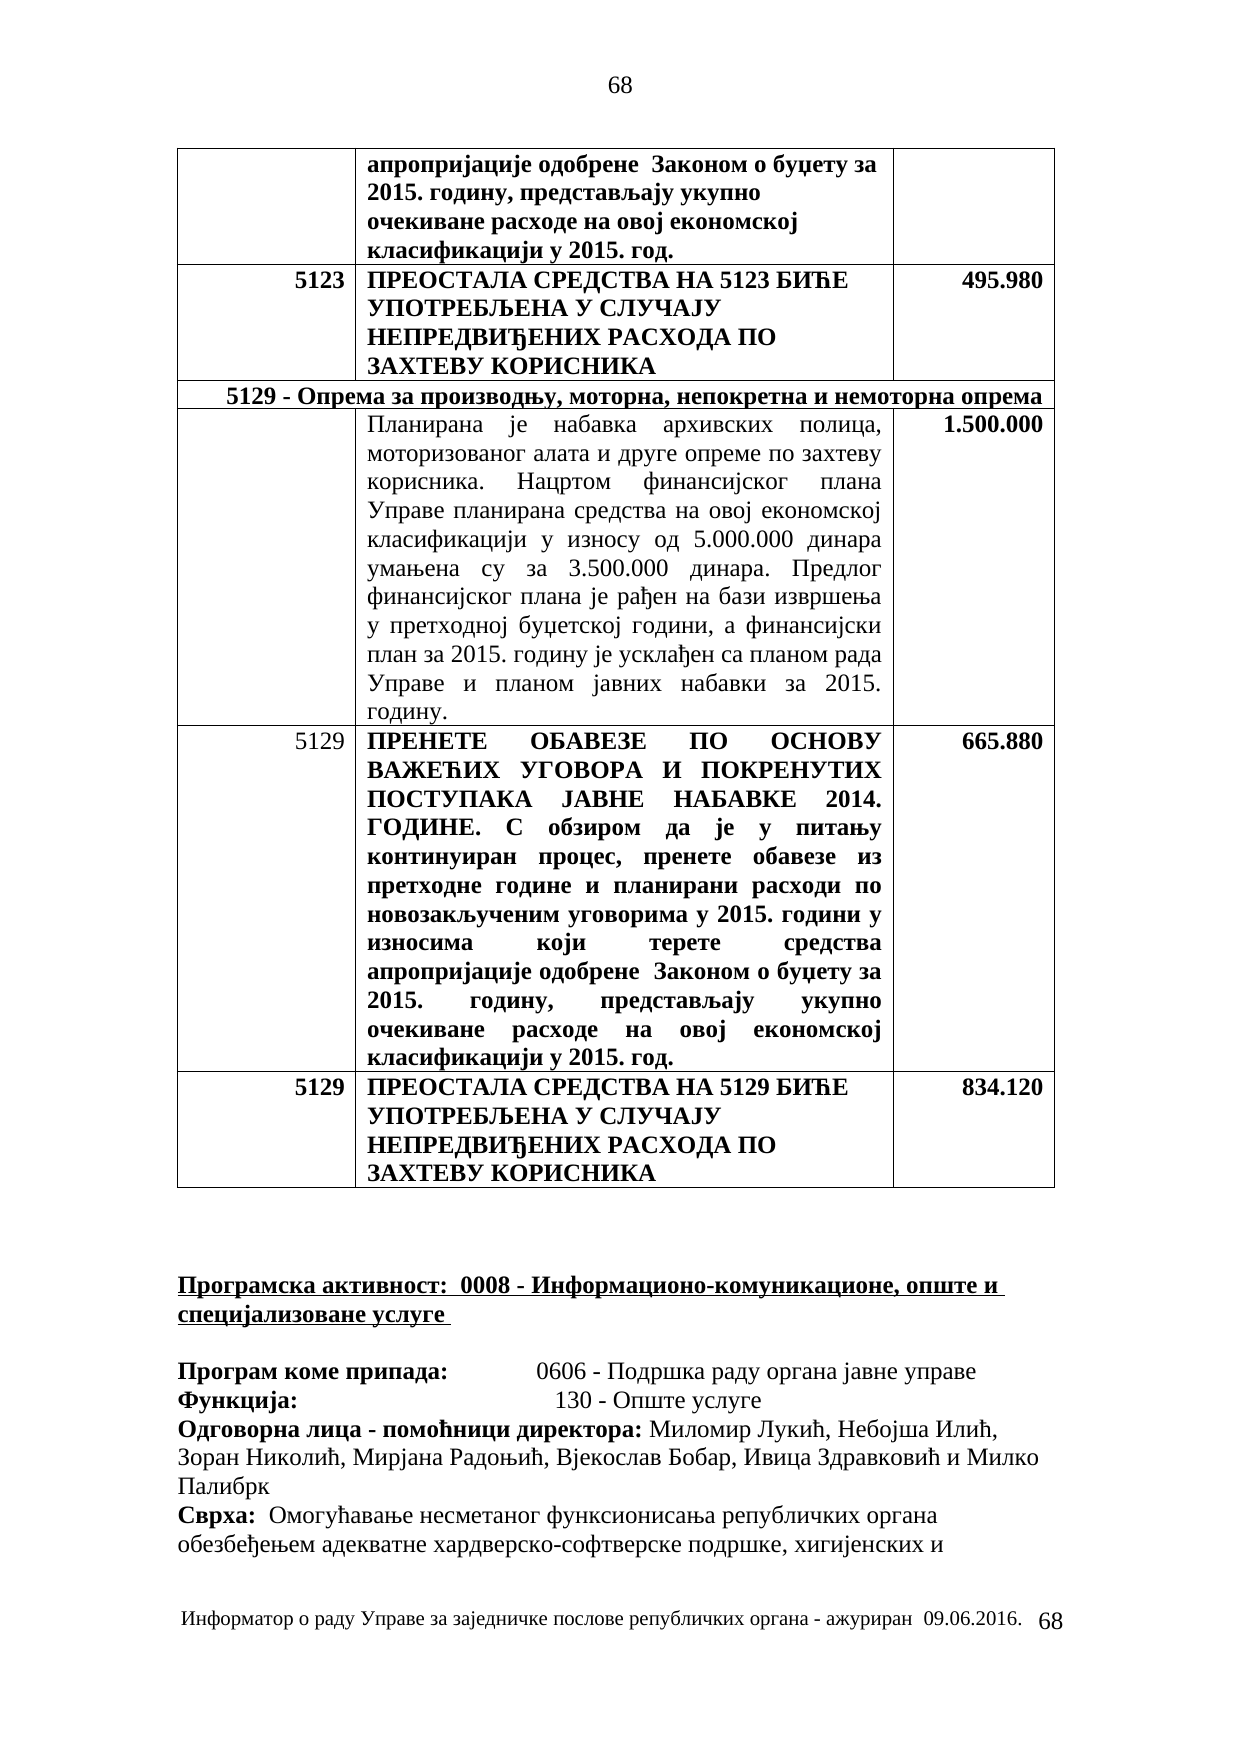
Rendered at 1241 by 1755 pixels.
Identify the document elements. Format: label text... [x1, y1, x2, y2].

table_cell [894, 149, 1054, 264]
table_cell [178, 149, 355, 264]
table_cell 5129 [178, 1072, 355, 1187]
table_cell ПРЕОСТАЛА СРЕДСТВА НА 5129 БИЋЕ УПОТРЕБЉЕНА У СЛУЧАЈУ НЕПРЕДВИЂЕНИХ РАСХОДА ПО ЗАХТЕВУ КОРИСНИКА [356, 1072, 893, 1187]
table_cell 495.980 [894, 265, 1054, 380]
table_cell апропријације одобрене Законом о буџету за 2015. годину, представљају укупно очекиване расходе на овој економској класификацији у 2015. год. [356, 149, 893, 264]
table_cell 5129 [178, 726, 355, 1071]
table_cell 834.120 [894, 1072, 1054, 1187]
table_cell ПРЕОСТАЛА СРЕДСТВА НА 5123 БИЋЕ УПОТРЕБЉЕНА У СЛУЧАЈУ НЕПРЕДВИЂЕНИХ РАСХОДА ПО ЗАХТЕВУ КОРИСНИКА [356, 265, 893, 380]
table_cell [178, 409, 355, 725]
table_cell Планирана је набавка архивских полица, моторизованог алата и друге опреме по захтеву корисника. Нацртом финансијског плана Управе планирана средства на овој економској класификацији у износу од 5.000.000 динара умањена су за 3.500.000 динара. Предлог финансијског плана је рађен на бази извршења у претходној буџетској години, а финансијски план за 2015. годину је усклађен са планом рада Управе и планом јавних набавки за 2015. годину. [356, 409, 893, 725]
table_cell ПРЕНЕТЕ ОБАВЕЗЕ ПО ОСНОВУ ВАЖЕЋИХ УГОВОРА И ПОКРЕНУТИХ ПОСТУПАКА ЈАВНЕ НАБАВКЕ 2014. ГОДИНЕ. С обзиром да је у питању континуиран процес, пренете обавезе из претходне године и планирани расходи по новозакљученим уговорима у 2015. години у износима који терете средства апропријације одобрене Законом о буџету за 2015. годину, представљају укупно очекиване расходе на овој економској класификацији у 2015. год. [356, 726, 893, 1071]
table_cell 1.500.000 [894, 409, 1054, 725]
table_cell 5123 [178, 265, 355, 380]
text Програм коме припада: 0606 - Подршка раду органа јавне управе Функција: 130 - Опште услуге Одговорна лица - помоћници директора: Миломир Лукић, Небојша Илић, Зоран Николић, Мирјана Радоњић, Вјекослав Бобар, Ивица Здравковић и Милко Палибрк Сврха: Омогућавање несметаног функсионисања републичких органа обезбеђењем адекватне хардверско-софтверске подршке, хигијенских и [177, 1327, 1063, 1557]
text Програмска активност: 0008 - Информационо-комуникационе, опште и специјализоване услуге [177, 1270, 1063, 1327]
table_cell 665.880 [894, 726, 1054, 1071]
table_cell 5129 - Опрема за производњу, моторна, непокретна и немоторна опрема [178, 381, 1054, 408]
